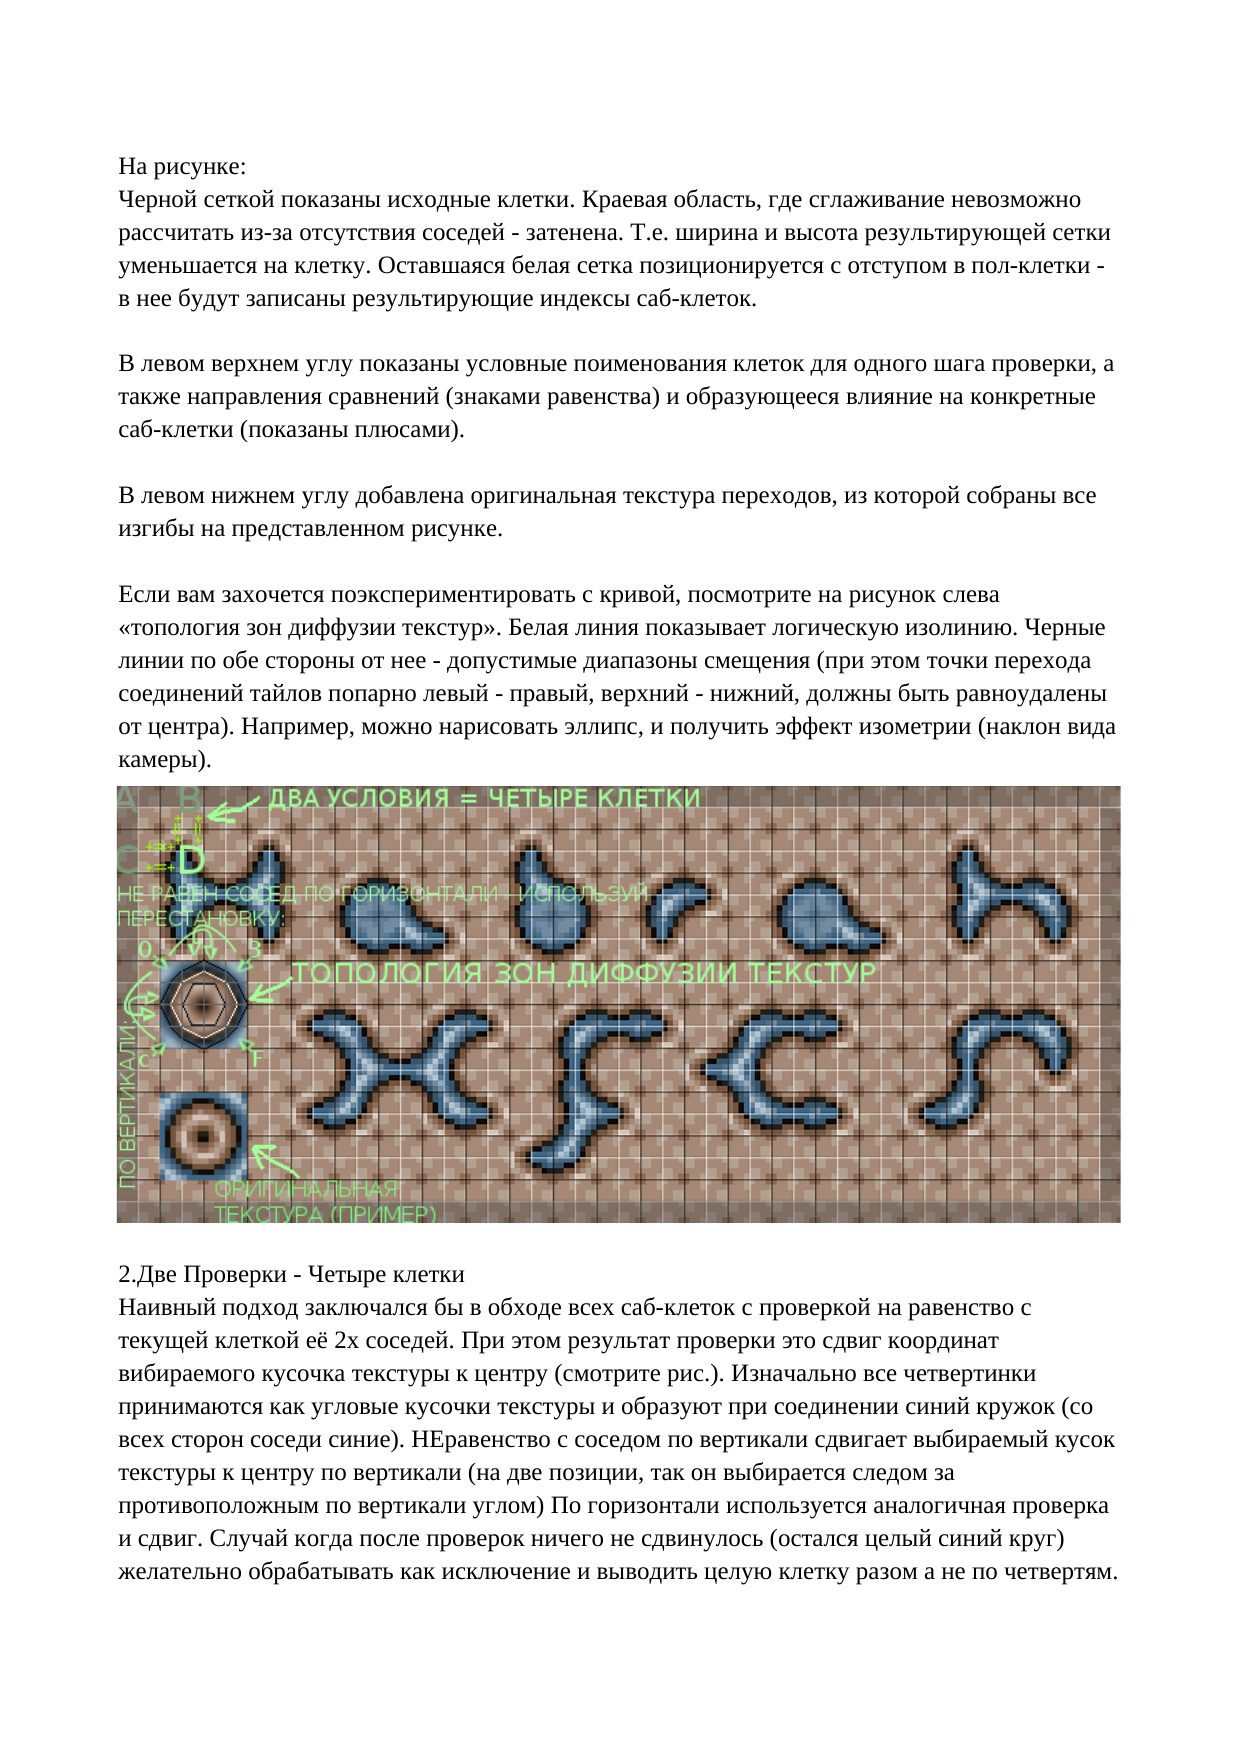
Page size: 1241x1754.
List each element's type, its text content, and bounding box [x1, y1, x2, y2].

text В левом нижнем углу добавлена оригинальная текстура переходов, из которой собраны все изгибы на представленном рисунке. [118, 480, 1122, 542]
text В левом верхнем углу показаны условные поименования клеток для одного шага проверки, а также направления сравнений (знаками равенства) и образующееся влияние на конкретные саб-клетки (показаны плюсами). [118, 348, 1122, 476]
picture [116, 786, 1121, 1223]
text Если вам захочется поэкспериментировать с кривой, посмотрите на рисунок слева «топология зон диффузии текстур». Белая линия показывает логическую изолинию. Черные линии по обе стороны от нее - допустимые диапазоны смещения (при этом точки перехода соединений тайлов попарно левый - правый, верхний - нижний, должны быть равноудалены от центра). Например, можно нарисовать эллипс, и получить эффект изометрии (наклон вида камеры). [118, 579, 1122, 772]
text 2.Две Проверки - Четыре клетки Наивный подход заключался бы в обходе всех саб-клеток с проверкой на равенство с текущей клеткой её 2х соседей. При этом результат проверки это сдвиг координат вибираемого кусочка текстуры к центру (смотрите рис.). Изначально все четвертинки принимаются как угловые кусочки текстуры и образуют при соединении синий кружок (со всех сторон соседи синие). НЕравенство с соседом по вертикали сдвигает выбираемый кусок текстуры к центру по вертикали (на две позиции, так он выбирается следом за противоположным по вертикали углом) По горизонтали используется аналогичная проверка и сдвиг. Случай когда после проверок ничего не сдвинулось (остался целый синий круг) желательно обрабатывать как исключение и выводить целую клетку разом а не по четвертям. [118, 1259, 1122, 1618]
text На рисунке: Черной сеткой показаны исходные клетки. Краевая область, где сглаживание невозможно рассчитать из-за отсутствия соседей - затенена. Т.е. ширина и высота результирующей сетки уменьшается на клетку. Оставшаяся белая сетка позиционируется с отступом в пол-клетки - в нее будут записаны результирующие индексы саб-клеток. [118, 118, 1122, 344]
